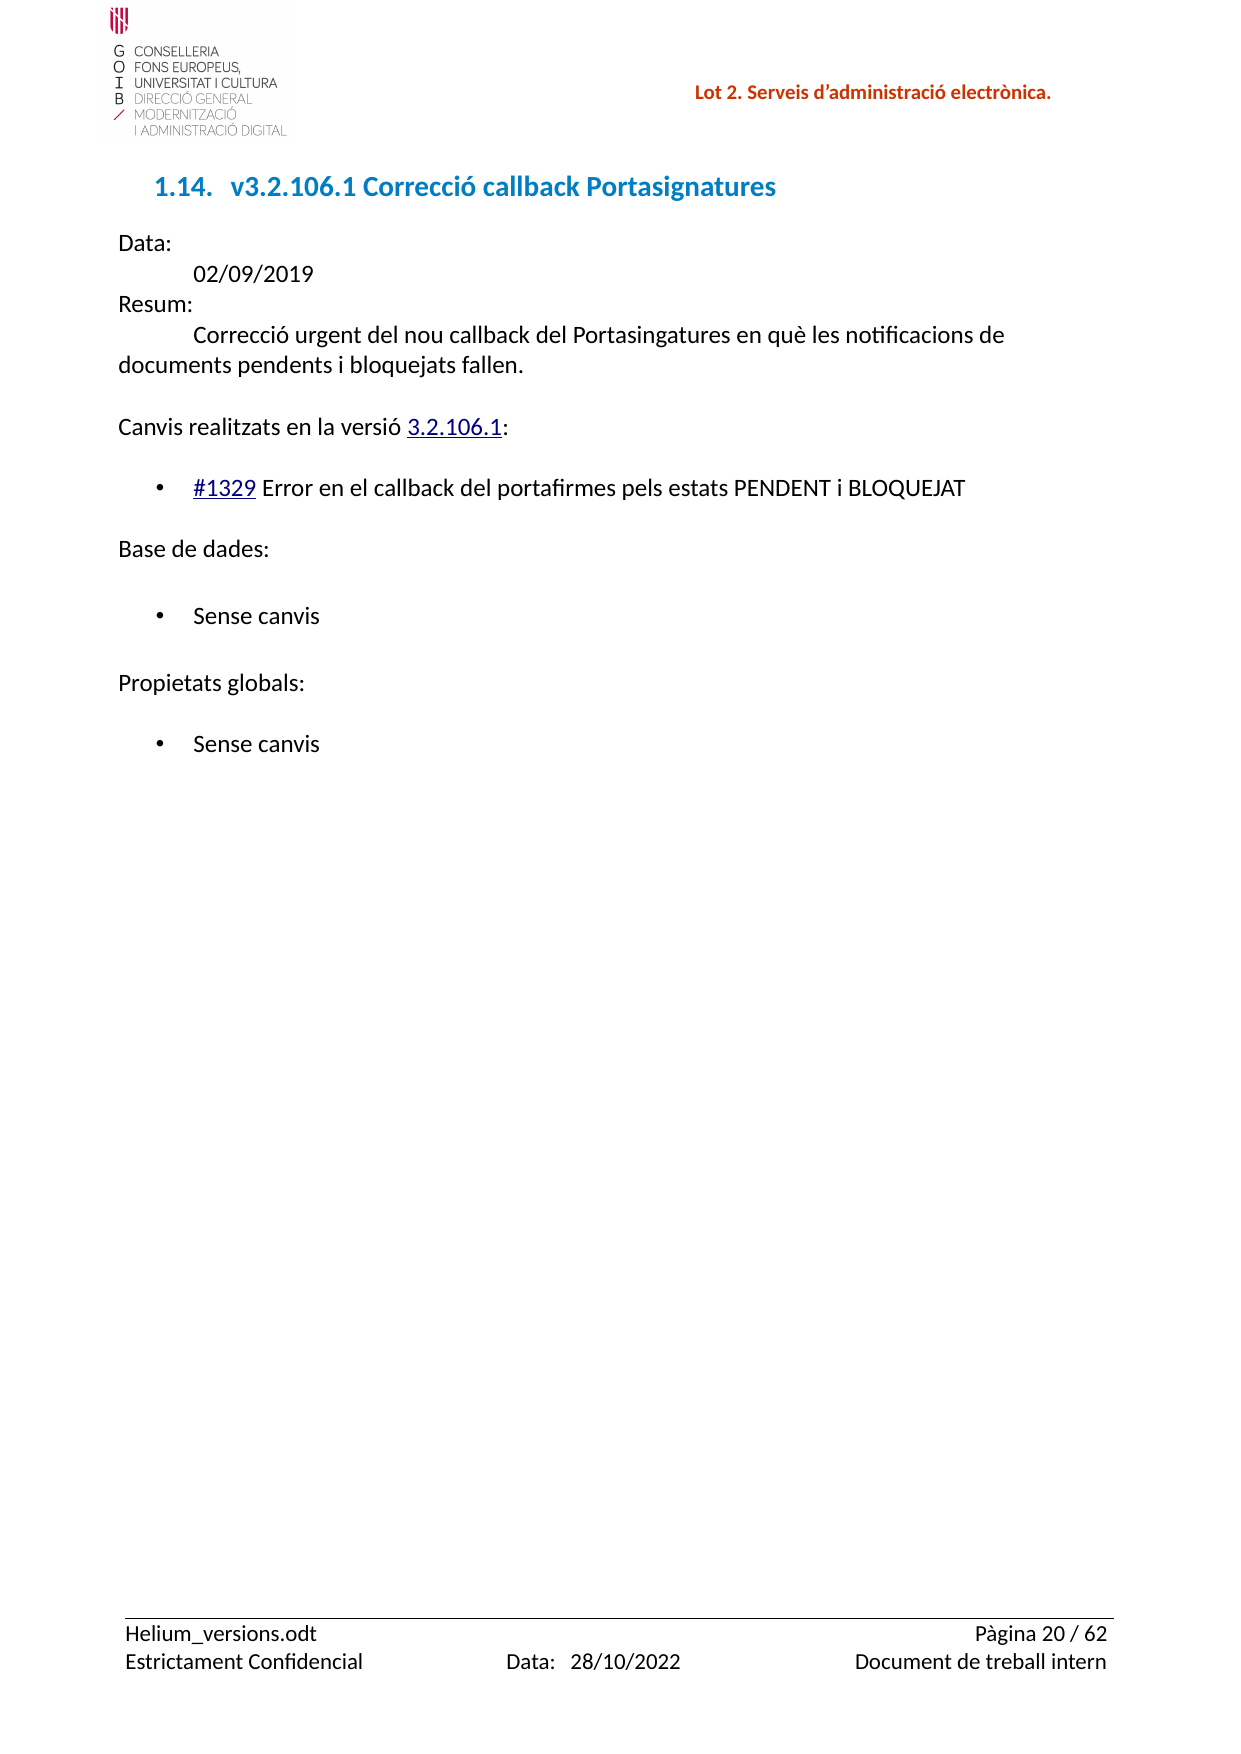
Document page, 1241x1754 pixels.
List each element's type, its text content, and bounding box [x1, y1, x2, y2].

text Canvis realitzats en la versió 3.2.106.1: [118, 411, 1122, 441]
text Correcció urgent del nou callback del Portasingatures en què les notificacions de documents pendents i bloquejats fallen. [118, 319, 1122, 380]
text 02/09/2019 [118, 258, 1122, 289]
text Base de dades: [118, 533, 1122, 563]
subtitle v3.2.106.1 Correcció callback Portasignatures [153, 168, 1122, 204]
text Data: [118, 228, 1122, 258]
text Resum: [118, 289, 1122, 319]
text Propietats globals: [118, 667, 1122, 697]
picture [100, 0, 297, 144]
list Sense canvis [156, 728, 1122, 758]
list #1329 Error en el callback del portafirmes pels estats PENDENT i BLOQUEJAT [156, 472, 1122, 502]
list Sense canvis [156, 600, 1122, 630]
